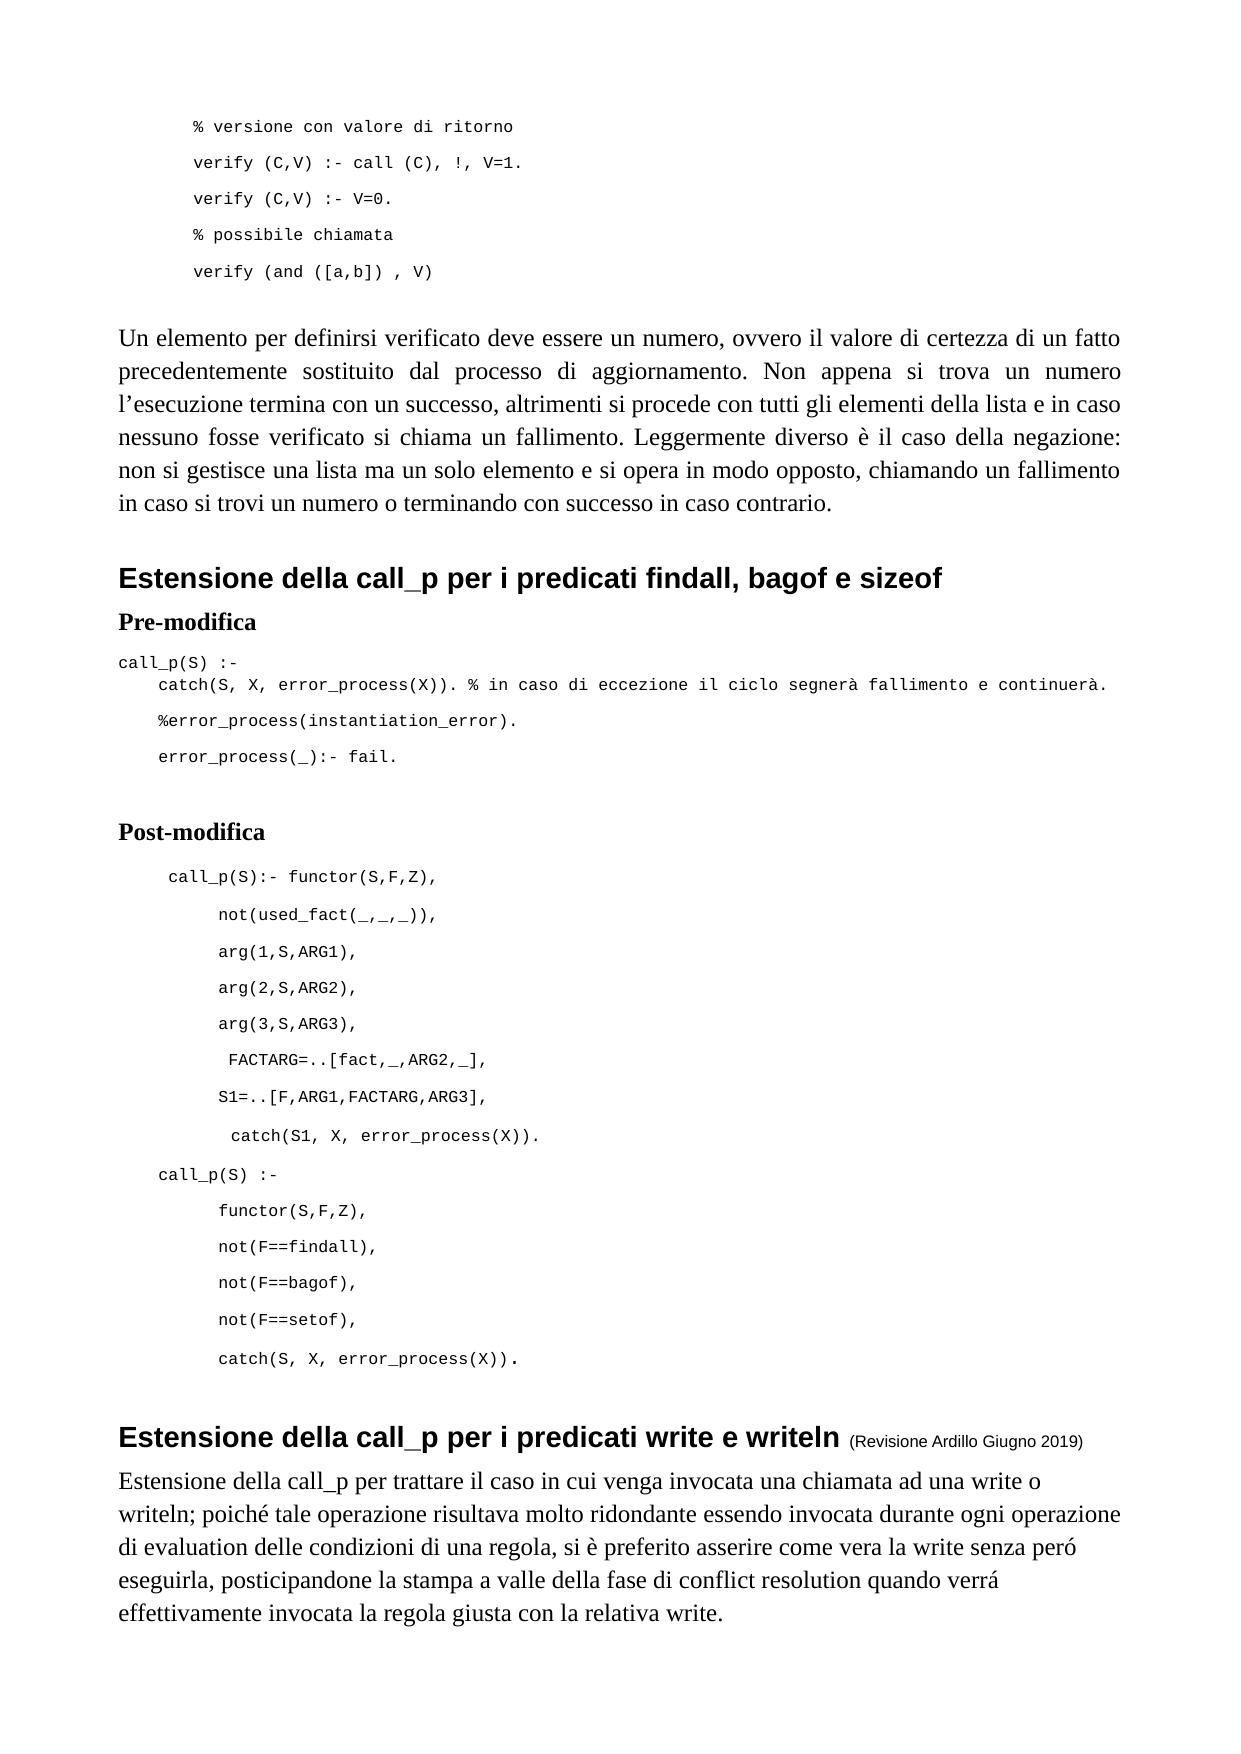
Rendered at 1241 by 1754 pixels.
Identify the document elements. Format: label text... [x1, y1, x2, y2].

text % possibile chiamata [118, 227, 1122, 246]
text catch(S, X, error_process(X)). [118, 1347, 1122, 1371]
text verify (C,V) :- call (C), !, V=1. [118, 154, 1122, 173]
text arg(1,S,ARG1), [118, 943, 1122, 962]
text Un elemento per definirsi verificato deve essere un numero, ovvero il valore di certezza di un fatto precedentemente sostituito dal processo di aggiornamento. Non appena si trova un numero l’esecuzione termina con un successo, altrimenti si procede con tutti gli elementi della lista e in caso nessuno fosse verificato si chiama un fallimento. Leggermente diverso è il caso della negazione: non si gestisce una lista ma un solo elemento e si opera in modo opposto, chiamando un fallimento in caso si trovi un numero o terminando con successo in caso contrario. [118, 323, 1122, 517]
text functor(S,F,Z), [118, 1202, 1122, 1221]
text call_p(S) :- [118, 654, 1122, 673]
text catch(S1, X, error_process(X)). [118, 1124, 1122, 1148]
text error_process(_):- fail. [118, 748, 1122, 767]
text catch(S, X, error_process(X)). % in caso di eccezione il ciclo segnerà fallimento e continuerà. [118, 676, 1122, 695]
text not(used_fact(_,_,_)), [118, 907, 1122, 926]
text Post-modifica [118, 817, 1122, 846]
text S1=..[F,ARG1,FACTARG,ARG3], [118, 1088, 1122, 1107]
text Pre-modifica [118, 607, 1122, 636]
text %error_process(instantiation_error). [118, 712, 1122, 731]
text arg(3,S,ARG3), [118, 1016, 1122, 1034]
text Estensione della call_p per trattare il caso in cui venga invocata una chiamata ad una write o writeln; poiché tale operazione risultava molto ridondante essendo invocata durante ogni operazione di evaluation delle condizioni di una regola, si è preferito asserire come vera la write senza peró eseguirla, posticipandone la stampa a valle della fase di conflict resolution quando verrá effettivamente invocata la regola giusta con la relativa write. [118, 1466, 1122, 1627]
text verify (C,V) :- V=0. [118, 191, 1122, 209]
subtitle Estensione della call_p per i predicati findall, bagof e sizeof [118, 561, 1122, 594]
subtitle Estensione della call_p per i predicati write e writeln (Revisione Ardillo Giugno 2019) [118, 1420, 1122, 1453]
text not(F==bagof), [118, 1275, 1122, 1294]
text call_p(S) :- [118, 1166, 1122, 1185]
text FACTARG=..[fact,_,ARG2,_], [118, 1052, 1122, 1071]
text not(F==setof), [118, 1311, 1122, 1330]
text verify (and ([a,b]) , V) [118, 263, 1122, 282]
text not(F==findall), [118, 1239, 1122, 1257]
text % versione con valore di ritorno [118, 118, 1122, 137]
text call_p(S):- functor(S,F,Z), [118, 865, 1122, 889]
text arg(2,S,ARG2), [118, 979, 1122, 998]
